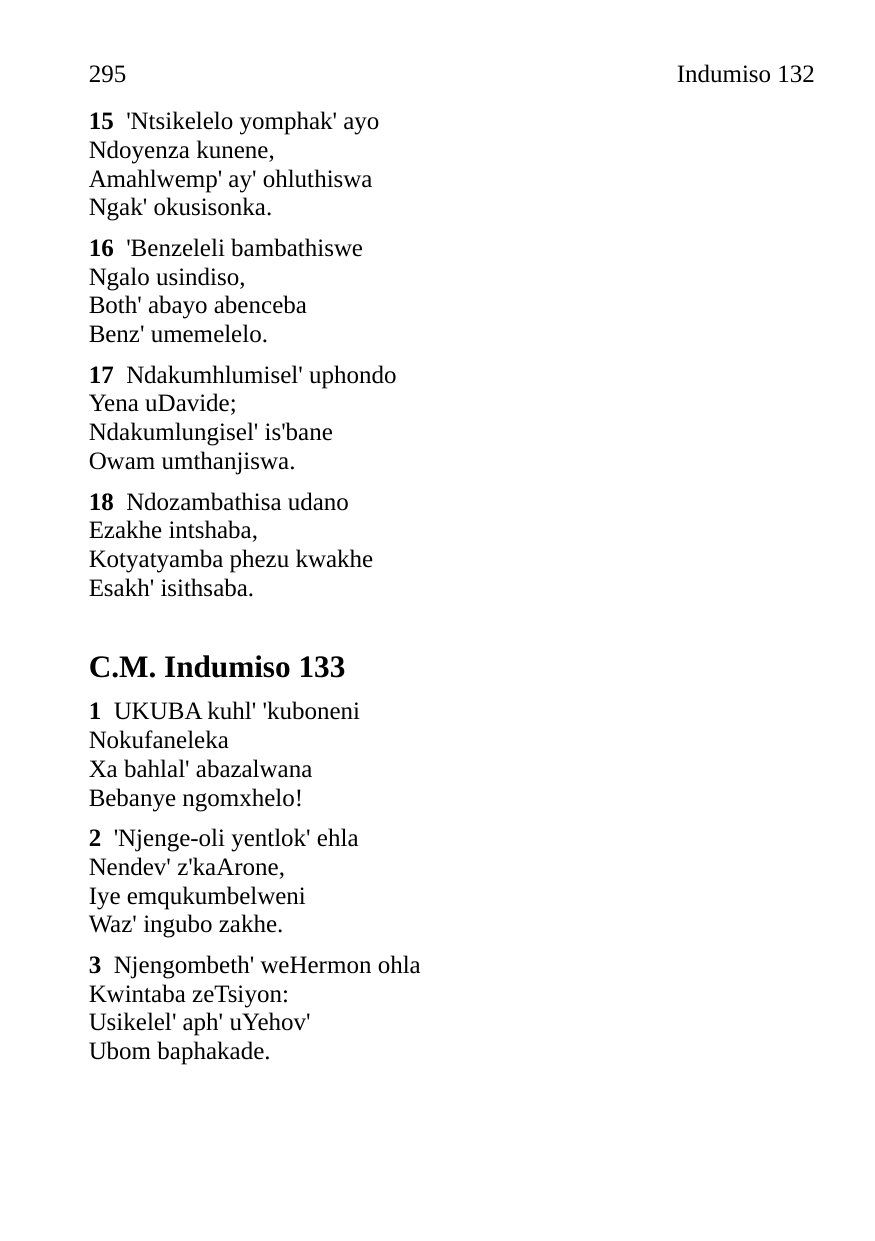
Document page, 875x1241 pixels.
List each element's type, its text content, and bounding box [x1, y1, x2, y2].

text Ndoyenza kunene, [88, 135, 815, 164]
text 15 'Ntsikelelo yomphak' ayo [88, 106, 815, 135]
text Waz' ingubo zakhe. [88, 909, 815, 938]
text Ezakhe intshaba, [88, 515, 815, 544]
text Xa bahlal' abazalwana [88, 754, 815, 783]
text 16 'Benzeleli bambathiswe [88, 233, 815, 262]
text Nendev' z'kaArone, [88, 852, 815, 881]
text C.M. Indumiso 133 [88, 649, 815, 685]
text Amahlwemp' ay' ohluthiswa [88, 164, 815, 192]
text Bebanye ngomxhelo! [88, 783, 815, 811]
text Kwintaba zeTsiyon: [88, 979, 815, 1007]
text Owam umthanjiswa. [88, 446, 815, 475]
text 3 Njengombeth' weHermon ohla [88, 950, 815, 979]
text Ngak' okusisonka. [88, 192, 815, 221]
text Ndakumlungisel' is'bane [88, 417, 815, 446]
text Iye emqukumbelweni [88, 881, 815, 909]
text Benz' umemelelo. [88, 319, 815, 348]
text Yena uDavide; [88, 388, 815, 417]
text 2 'Njenge-oli yentlok' ehla [88, 823, 815, 852]
text Ubom baphakade. [88, 1036, 815, 1065]
text Usikelel' aph' uYehov' [88, 1007, 815, 1036]
text Kotyatyamba phezu kwakhe [88, 544, 815, 573]
text 17 Ndakumhlumisel' uphondo [88, 360, 815, 388]
text Nokufaneleka [88, 725, 815, 754]
text Esakh' isithsaba. [88, 573, 815, 602]
text Ngalo usindiso, [88, 262, 815, 291]
text Both' abayo abenceba [88, 291, 815, 319]
text 1 UKUBA kuhl' 'kuboneni [88, 696, 815, 725]
text 18 Ndozambathisa udano [88, 487, 815, 515]
